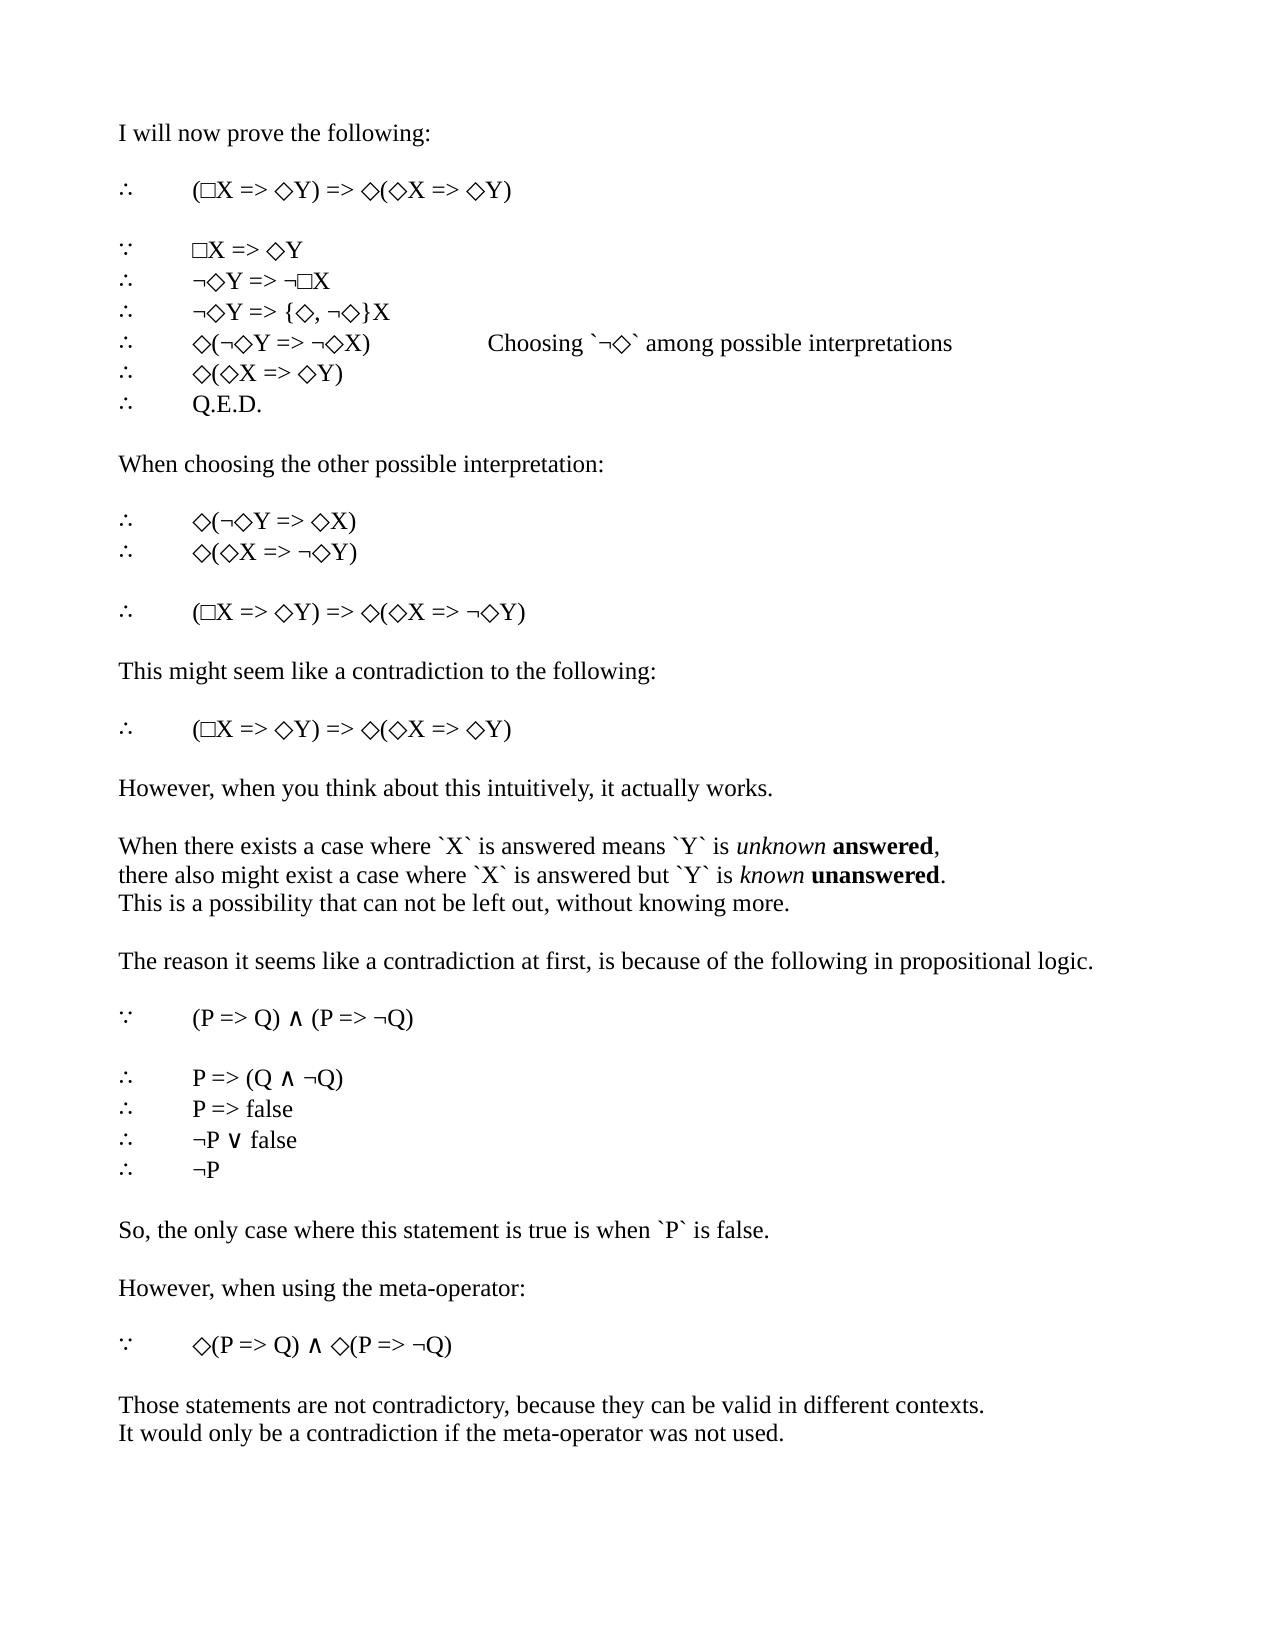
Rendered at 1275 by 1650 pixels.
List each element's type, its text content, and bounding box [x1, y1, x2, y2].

text ∴ ¬◇Y => ¬□X [118, 266, 1157, 297]
text When choosing the other possible interpretation: [118, 449, 1157, 478]
text ∴ P => (Q ∧ ¬Q) [118, 1063, 1157, 1094]
text Those statements are not contradictory, because they can be valid in different contexts. [118, 1390, 1157, 1418]
text So, the only case where this statement is true is when `P` is false. [118, 1215, 1157, 1244]
text ∴ Q.E.D. [118, 389, 1157, 420]
text ∴ ¬P ∨ false [118, 1125, 1157, 1156]
text However, when using the meta-operator: [118, 1273, 1157, 1301]
text ∴ P => false [118, 1094, 1157, 1125]
text ∵ (P => Q) ∧ (P => ¬Q) [118, 1003, 1157, 1034]
text ∴ ¬◇Y => {◇, ¬◇}X [118, 297, 1157, 328]
text ∴ ◇(¬◇Y => ¬◇X) Choosing `¬◇` among possible interpretations [118, 328, 1157, 358]
text ∵ ◇(P => Q) ∧ ◇(P => ¬Q) [118, 1330, 1157, 1361]
text ∴ (□X => ◇Y) => ◇(◇X => ◇Y) [118, 176, 1157, 206]
text I will now prove the following: [118, 118, 1157, 147]
text ∴ ◇(◇X => ¬◇Y) [118, 537, 1157, 568]
text ∴ ◇(¬◇Y => ◇X) [118, 506, 1157, 537]
text This might seem like a contradiction to the following: [118, 656, 1157, 685]
text there also might exist a case where `X` is answered but `Y` is known unanswered. [118, 860, 1157, 888]
text ∴ ¬P [118, 1156, 1157, 1186]
text When there exists a case where `X` is answered means `Y` is unknown answered, [118, 831, 1157, 860]
text ∴ (□X => ◇Y) => ◇(◇X => ¬◇Y) [118, 597, 1157, 628]
text It would only be a contradiction if the meta-operator was not used. [118, 1418, 1157, 1447]
text ∵ □X => ◇Y [118, 235, 1157, 266]
text The reason it seems like a contradiction at first, is because of the following in propositional logic. [118, 946, 1157, 975]
text ∴ ◇(◇X => ◇Y) [118, 358, 1157, 389]
text This is a possibility that can not be left out, without knowing more. [118, 888, 1157, 917]
text However, when you think about this intuitively, it actually works. [118, 773, 1157, 802]
text ∴ (□X => ◇Y) => ◇(◇X => ◇Y) [118, 714, 1157, 745]
